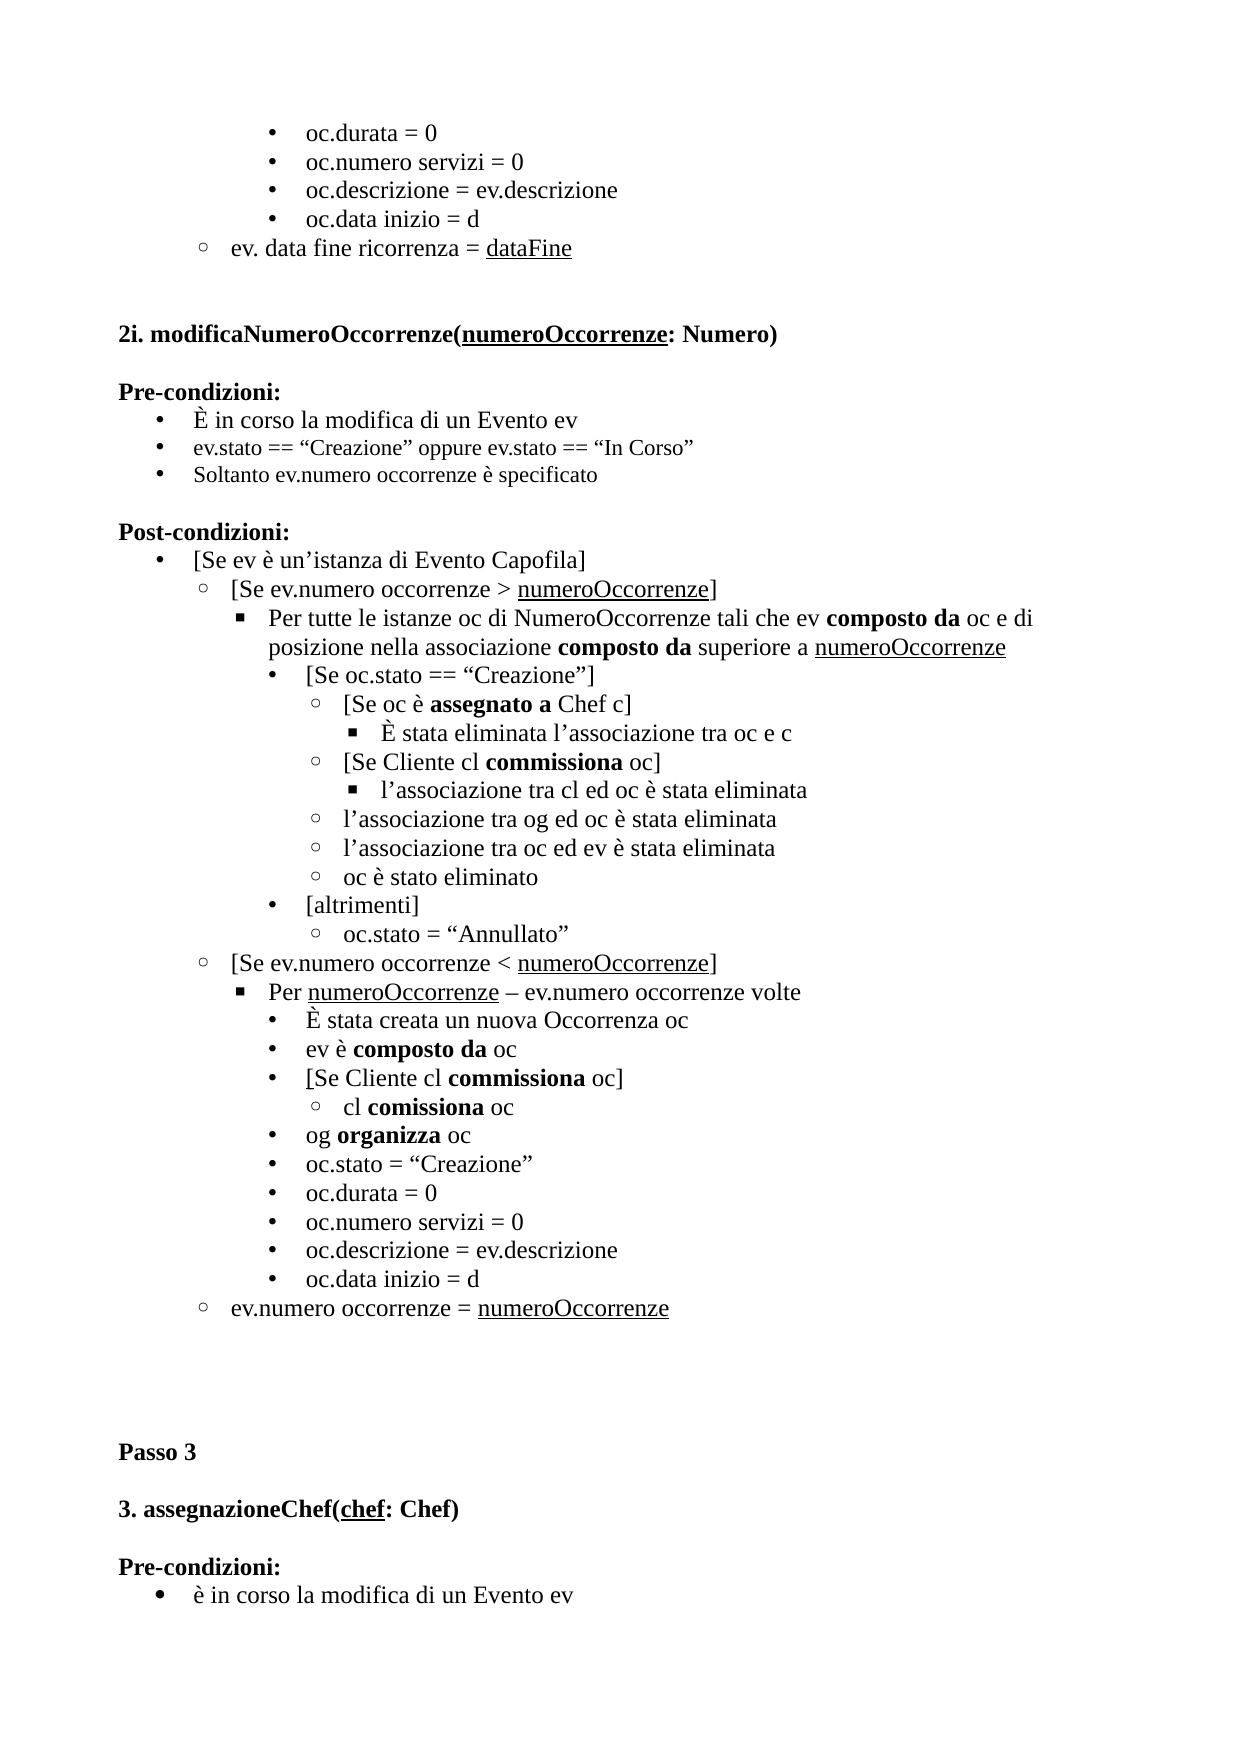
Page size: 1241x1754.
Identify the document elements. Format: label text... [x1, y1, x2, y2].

list Soltanto ev.numero occorrenze è specificato [156, 461, 1122, 488]
list Per tutte le istanze oc di NumeroOccorrenze tali che ev composto da oc e di posizione nella associazione composto da superiore a numeroOccorrenze [231, 603, 1122, 660]
list oc.durata = 0 [268, 118, 1122, 147]
text 3. assegnazioneChef(chef: Chef) [118, 1494, 1122, 1523]
list [altrimenti] [268, 890, 1122, 919]
list cl comissiona oc [306, 1092, 1122, 1120]
list l’associazione tra cl ed oc è stata eliminata [343, 775, 1122, 804]
text Pre-condizioni: [118, 377, 1122, 406]
list [Se oc è assegnato a Chef c] [306, 689, 1122, 718]
list È stata eliminata l’associazione tra oc e c [343, 718, 1122, 747]
list Per numeroOccorrenze – ev.numero occorrenze volte [231, 977, 1122, 1005]
text Passo 3 [118, 1437, 1122, 1465]
text 2i. modificaNumeroOccorrenze(numeroOccorrenze: Numero) [118, 319, 1122, 348]
text Pre-condizioni: [118, 1552, 1122, 1580]
list oc.durata = 0 [268, 1178, 1122, 1207]
list [Se ev.numero occorrenze < numeroOccorrenze] [193, 948, 1122, 977]
list oc.data inizio = d [268, 1264, 1122, 1293]
list l’associazione tra oc ed ev è stata eliminata [306, 833, 1122, 862]
list ev è composto da oc [268, 1034, 1122, 1063]
list oc.numero servizi = 0 [268, 147, 1122, 176]
list ev.numero occorrenze = numeroOccorrenze [193, 1293, 1122, 1322]
list È in corso la modifica di un Evento ev [156, 406, 1122, 434]
list oc.stato = “Creazione” [268, 1149, 1122, 1178]
list [Se ev è un’istanza di Evento Capofila] [156, 545, 1122, 574]
list l’associazione tra og ed oc è stata eliminata [306, 804, 1122, 833]
list og organizza oc [268, 1120, 1122, 1149]
list ev. data fine ricorrenza = dataFine [193, 233, 1122, 262]
list [Se Cliente cl commissiona oc] [268, 1063, 1122, 1092]
list È stata creata un nuova Occorrenza oc [268, 1005, 1122, 1034]
list oc è stato eliminato [306, 862, 1122, 890]
list oc.stato = “Annullato” [306, 919, 1122, 948]
list oc.descrizione = ev.descrizione [268, 176, 1122, 204]
list è in corso la modifica di un Evento ev [156, 1580, 1122, 1609]
list oc.numero servizi = 0 [268, 1207, 1122, 1235]
list ev.stato == “Creazione” oppure ev.stato == “In Corso” [156, 434, 1122, 461]
text Post-condizioni: [118, 517, 1122, 545]
list oc.data inizio = d [268, 204, 1122, 233]
list [Se Cliente cl commissiona oc] [306, 747, 1122, 775]
list [Se oc.stato == “Creazione”] [268, 660, 1122, 689]
list [Se ev.numero occorrenze > numeroOccorrenze] [193, 574, 1122, 603]
list oc.descrizione = ev.descrizione [268, 1235, 1122, 1264]
